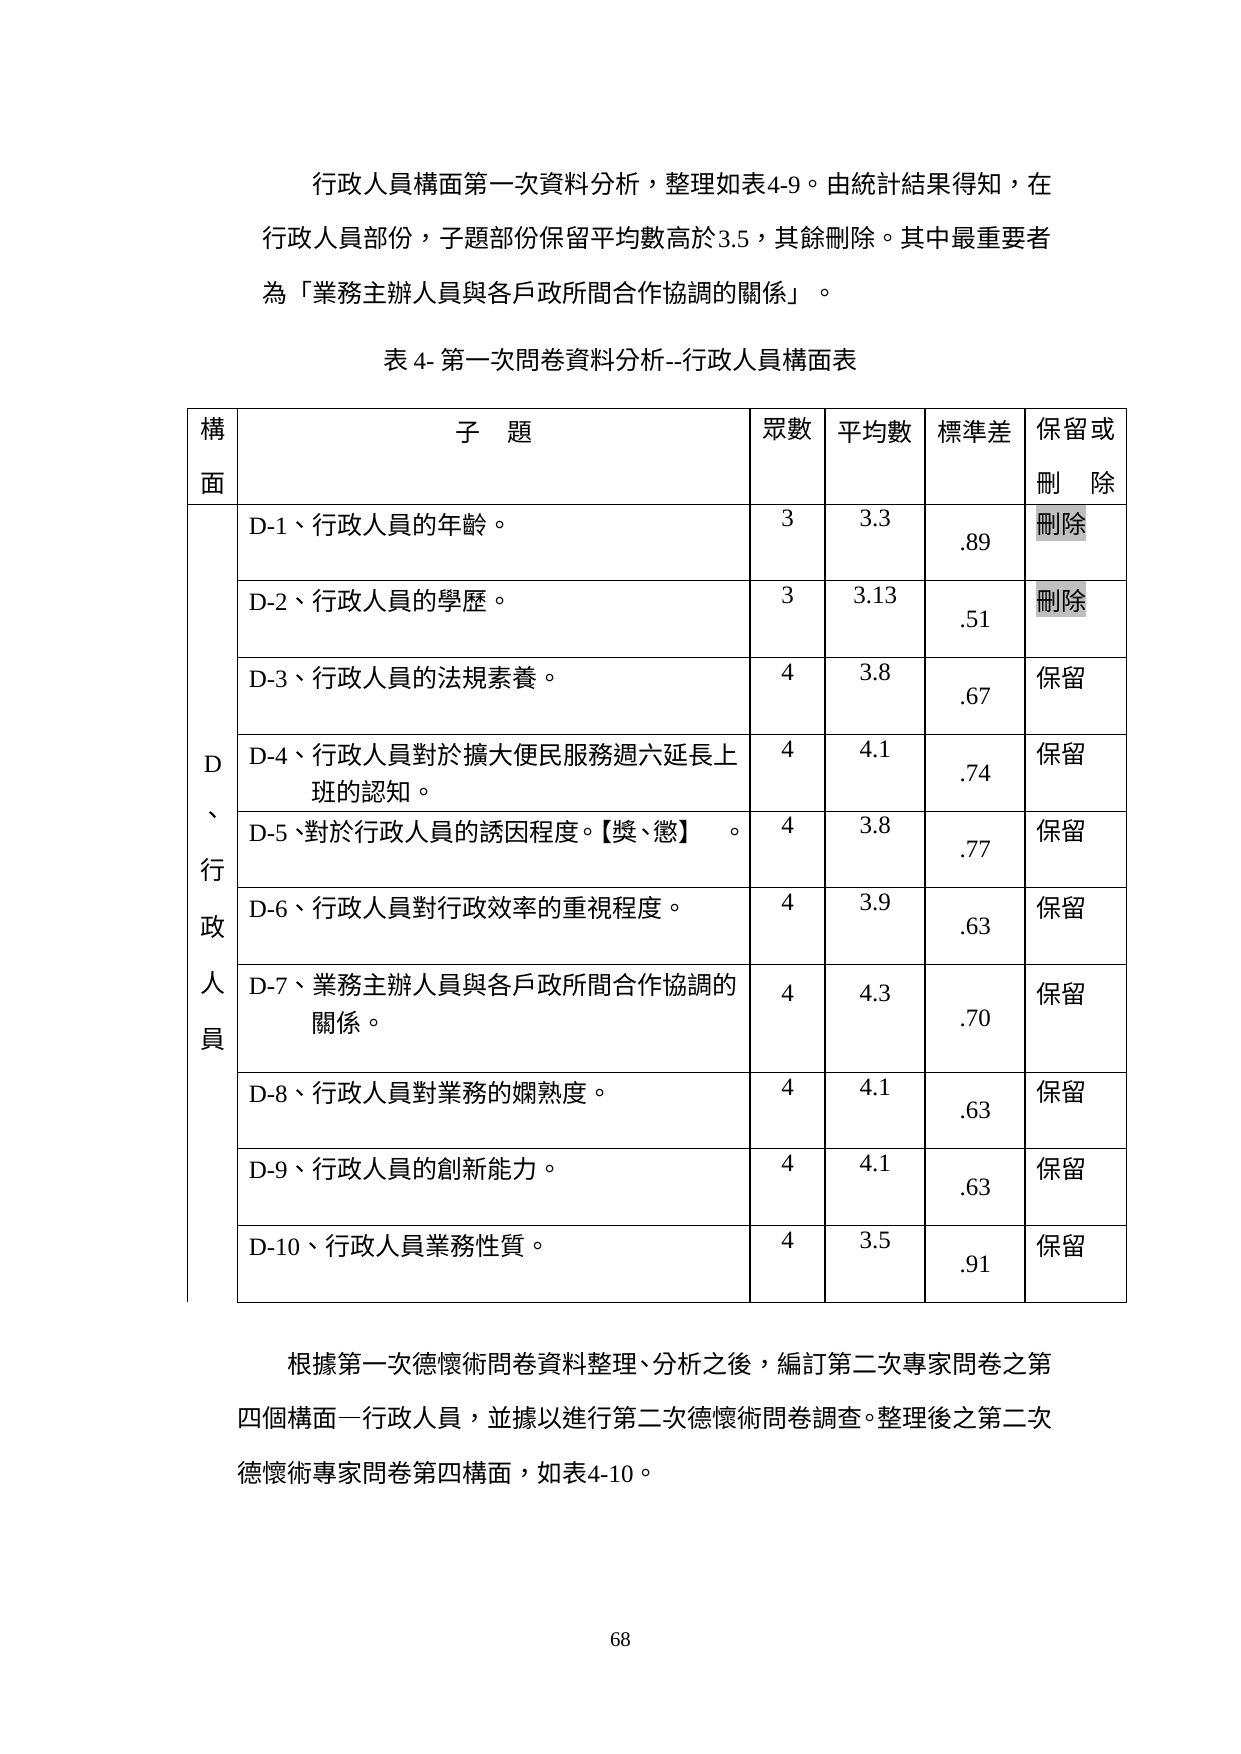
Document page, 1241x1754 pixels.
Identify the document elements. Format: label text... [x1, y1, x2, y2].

table_cell .70 [926, 965, 1024, 1072]
table_cell .67 [926, 658, 1024, 734]
table_cell .63 [926, 1149, 1024, 1225]
table_cell 4 [751, 965, 824, 1072]
table_cell .51 [926, 581, 1024, 657]
table_cell 刪除 [1026, 505, 1126, 580]
table_cell 4 [751, 1149, 824, 1225]
table_cell 3.13 [826, 581, 924, 657]
table_header 標準差 [926, 409, 1024, 503]
table_cell 刪除 [1026, 581, 1126, 657]
table_cell 3 [751, 505, 824, 580]
table_cell 保留 [1026, 812, 1126, 887]
table_cell D-3、行政人員的法規素養。 [238, 658, 749, 734]
table_cell 保留 [1026, 658, 1126, 734]
table_cell D-5、對於行政人員的誘因程度。【獎、懲】。 [238, 812, 749, 887]
table_cell 3.5 [826, 1226, 924, 1302]
table_cell 3.8 [826, 812, 924, 887]
text 表4- 第一次問卷資料分析--行政人員構面表 [187, 340, 1053, 378]
table_cell 3.3 [826, 505, 924, 580]
table_cell 3 [751, 581, 824, 657]
table_cell 保留 [1026, 1226, 1126, 1302]
text 行政人員構面第一次資料分析，整理如表4-9。由統計結果得知，在行政人員部份，子題部份保留平均數高於3.5，其餘刪除。其中最重要者為「業務主辦人員與各戶政所間合作協調的關係」。 [262, 164, 1053, 309]
table_cell 4 [751, 1226, 824, 1302]
table_cell 保留 [1026, 1073, 1126, 1148]
table_cell D-1、行政人員的年齡。 [238, 505, 749, 580]
table_cell 4.1 [826, 735, 924, 811]
table_cell D-6、行政人員對行政效率的重視程度。 [238, 888, 749, 964]
table_cell 4 [751, 658, 824, 734]
table_cell 保留 [1026, 888, 1126, 964]
table_cell D、 行政人員 [188, 505, 237, 1302]
table_cell .74 [926, 735, 1024, 811]
table_cell 保留 [1026, 965, 1126, 1072]
table_header 構 面 [188, 409, 237, 503]
table_cell 4 [751, 735, 824, 811]
table_cell D-4、行政人員對於擴大便民服務週六延長上班的認知。 [238, 735, 749, 811]
table_cell D-9、行政人員的創新能力。 [238, 1149, 749, 1225]
table_cell .91 [926, 1226, 1024, 1302]
table_cell 保留 [1026, 1149, 1126, 1225]
table_cell .63 [926, 1073, 1024, 1148]
table_cell D-8、行政人員對業務的嫻熟度。 [238, 1073, 749, 1148]
table_cell D-10、行政人員業務性質。 [238, 1226, 749, 1302]
table_cell 4 [751, 888, 824, 964]
table_cell .63 [926, 888, 1024, 964]
table_cell 4.1 [826, 1149, 924, 1225]
table_cell .89 [926, 505, 1024, 580]
table_header 子 題 [238, 409, 749, 503]
table_cell 4 [751, 812, 824, 887]
text 根據第一次德懷術問卷資料整理、分析之後，編訂第二次專家問卷之第四個構面—行政人員，並據以進行第二次德懷術問卷調查。整理後之第二次德懷術專家問卷第四構面，如表4-10。 [237, 1344, 1053, 1489]
table_cell 3.9 [826, 888, 924, 964]
table_header 平均數 [826, 409, 924, 503]
table_cell .77 [926, 812, 1024, 887]
table_cell D-2、行政人員的學歷。 [238, 581, 749, 657]
table_cell 4.1 [826, 1073, 924, 1148]
table_header 眾數 [751, 409, 824, 503]
table_cell 4 [751, 1073, 824, 1148]
table_cell 保留 [1026, 735, 1126, 811]
table_header 保留或刪除 [1026, 409, 1126, 503]
table_cell D-7、業務主辦人員與各戶政所間合作協調的關係。 [238, 965, 749, 1072]
table_cell 3.8 [826, 658, 924, 734]
table_cell 4.3 [826, 965, 924, 1072]
